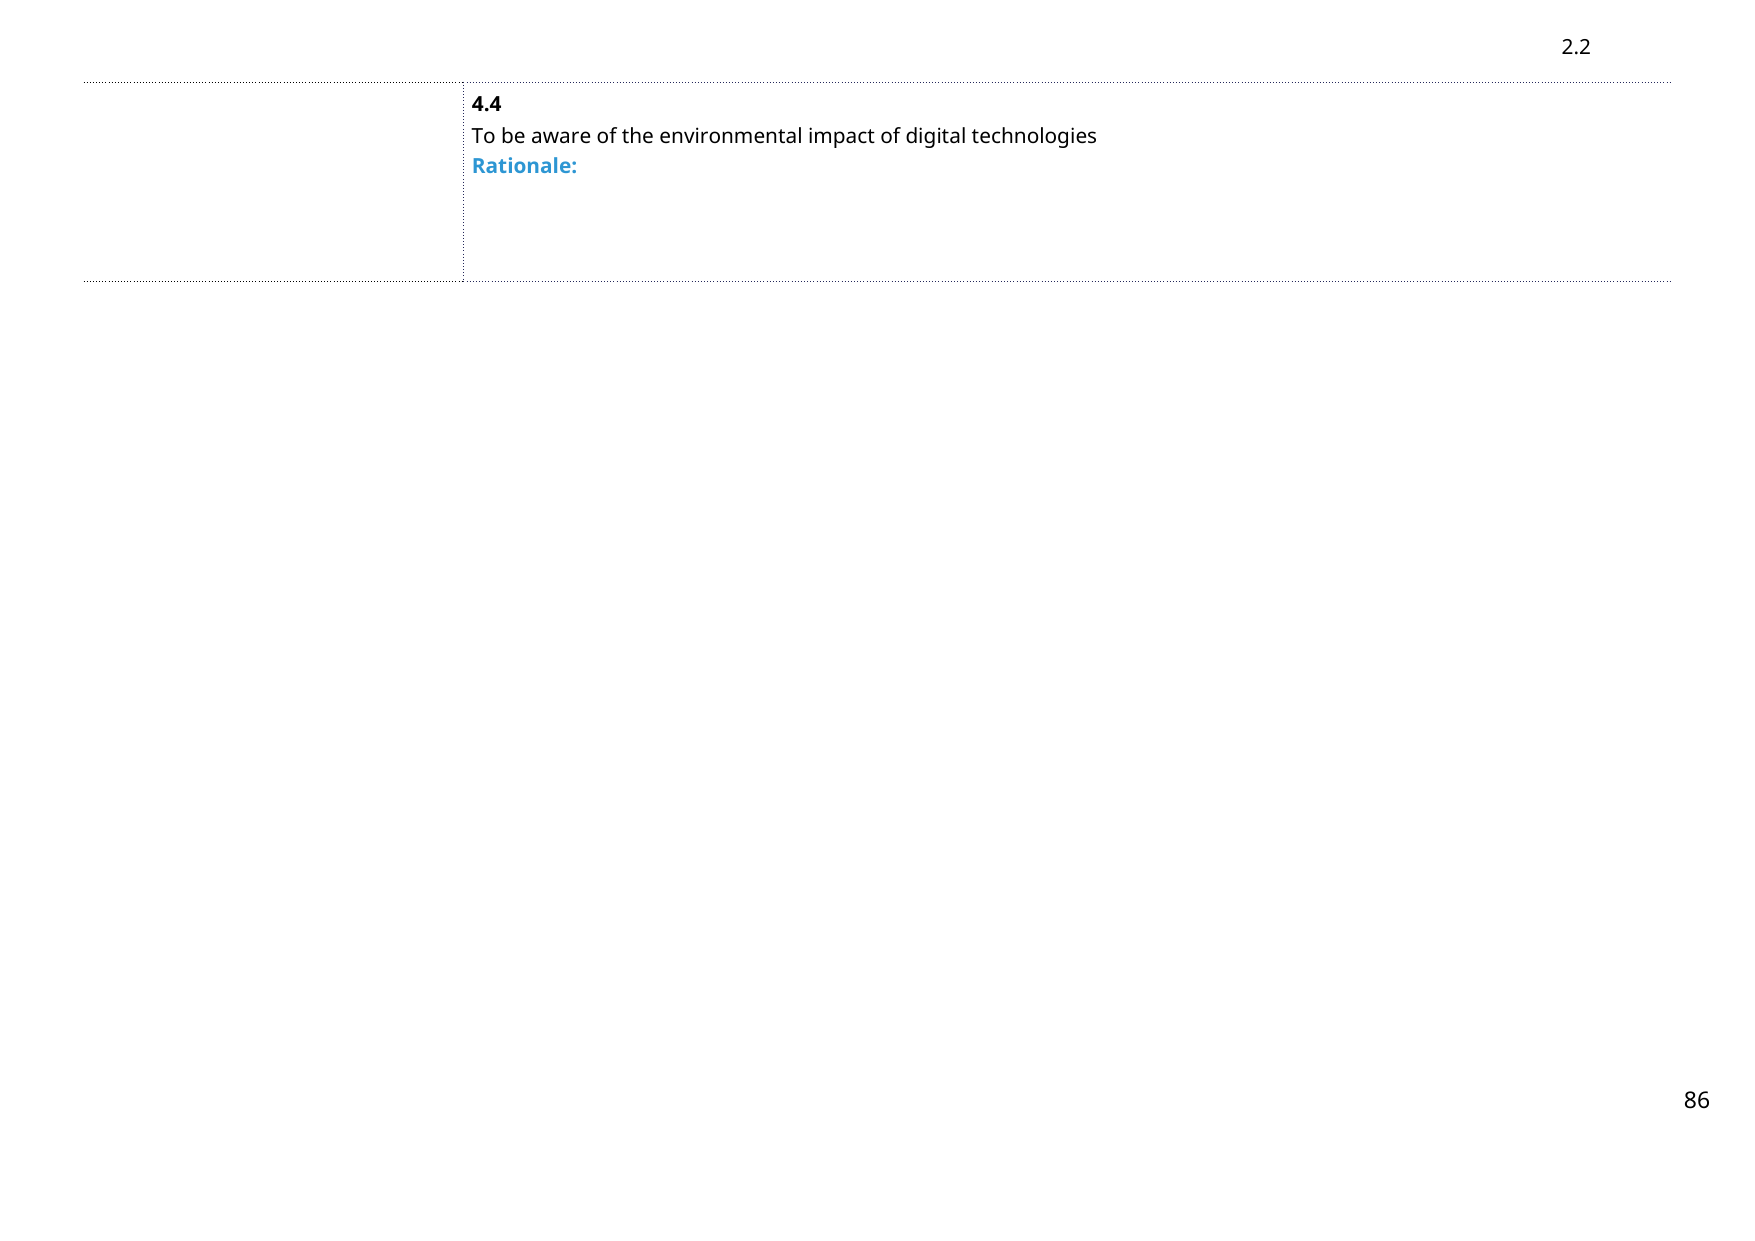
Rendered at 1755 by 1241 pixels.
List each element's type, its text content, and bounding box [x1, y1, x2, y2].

table_cell 4.4 To be aware of the environmental impact of digital technologies Rationale: [464, 82, 1671, 281]
table_cell [84, 82, 464, 281]
